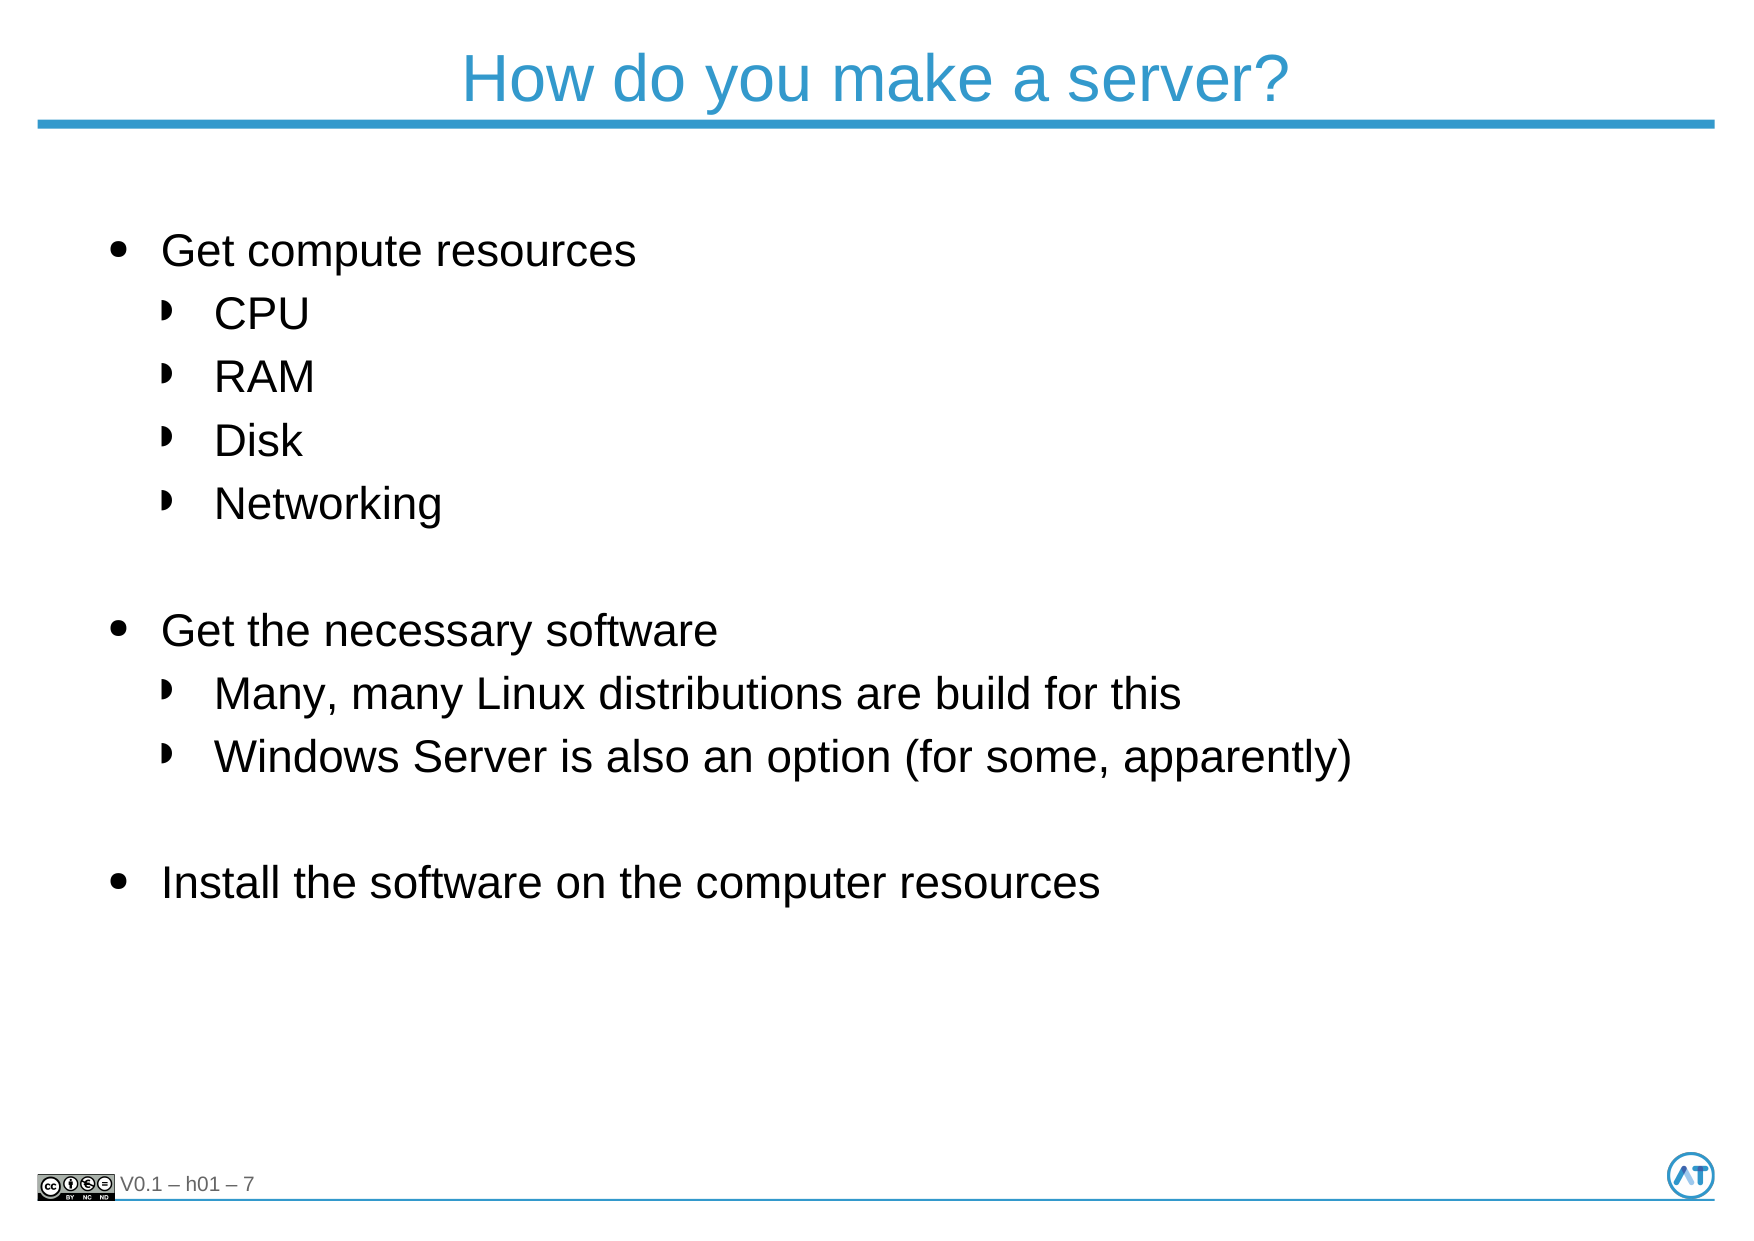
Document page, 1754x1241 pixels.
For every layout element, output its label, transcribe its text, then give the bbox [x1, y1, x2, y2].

picture [1667, 1152, 1715, 1199]
picture [37, 1174, 115, 1201]
text_box Get compute resources CPU RAM Disk Networking Get the necessary software Many, many Linux distributions are build for this Windows Server is also an option (for some, apparently) Install the software on the computer resources [90, 225, 1613, 1126]
title How do you make a server? [37, 37, 1715, 120]
